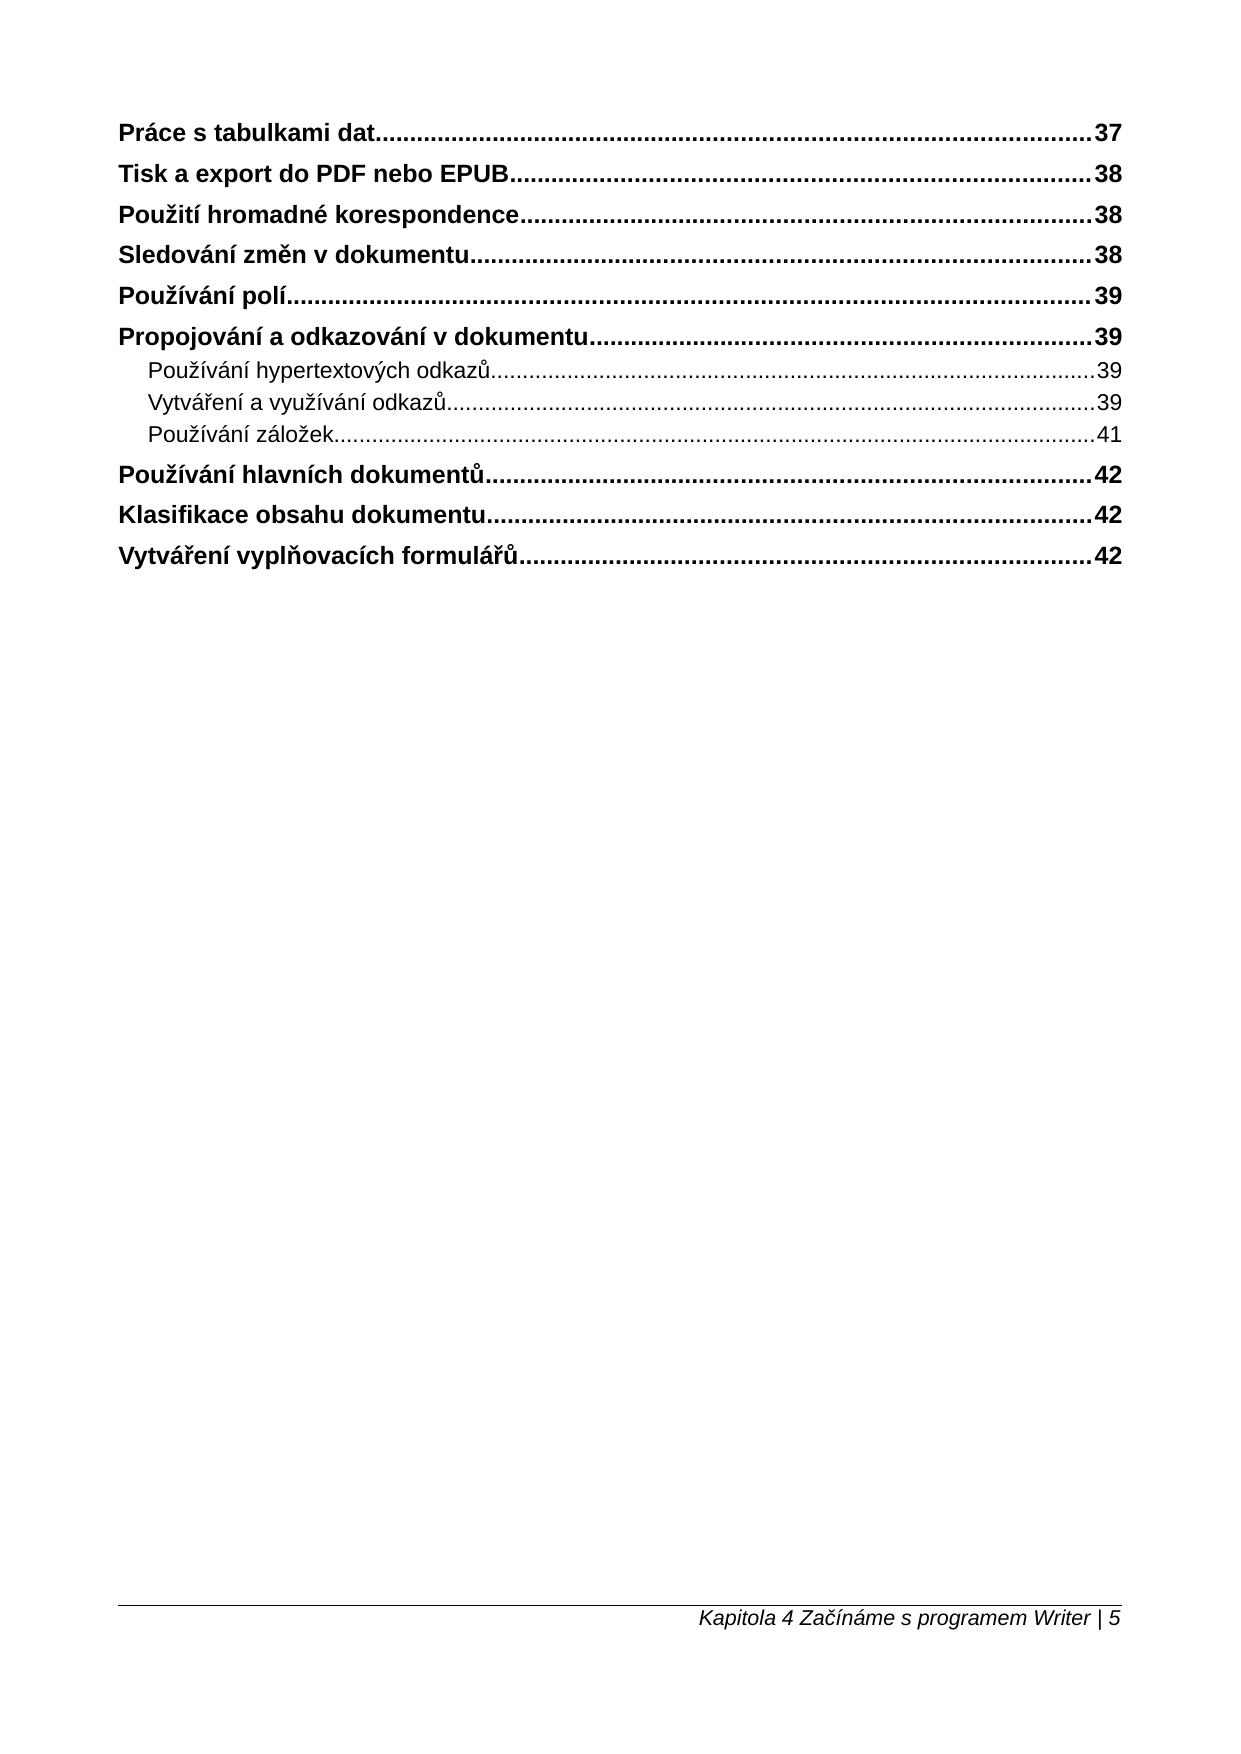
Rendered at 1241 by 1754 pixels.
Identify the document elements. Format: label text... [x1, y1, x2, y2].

text Použití hromadné korespondence 38 [118, 199, 1122, 228]
text Používání polí 39 [118, 281, 1122, 310]
text Tisk a export do PDF nebo EPUB 38 [118, 159, 1122, 188]
text Používání záložek 41 [148, 421, 1122, 448]
text Používání hypertextových odkazů 39 [148, 357, 1122, 383]
text Práce s tabulkami dat 37 [118, 118, 1122, 147]
text Vytváření a využívání odkazů 39 [148, 389, 1122, 415]
text Klasifikace obsahu dokumentu 42 [118, 500, 1122, 529]
text Propojování a odkazování v dokumentu 39 [118, 322, 1122, 351]
text Používání hlavních dokumentů 42 [118, 460, 1122, 488]
text Vytváření vyplňovacích formulářů 42 [118, 541, 1122, 570]
text Sledování změn v dokumentu 38 [118, 240, 1122, 269]
